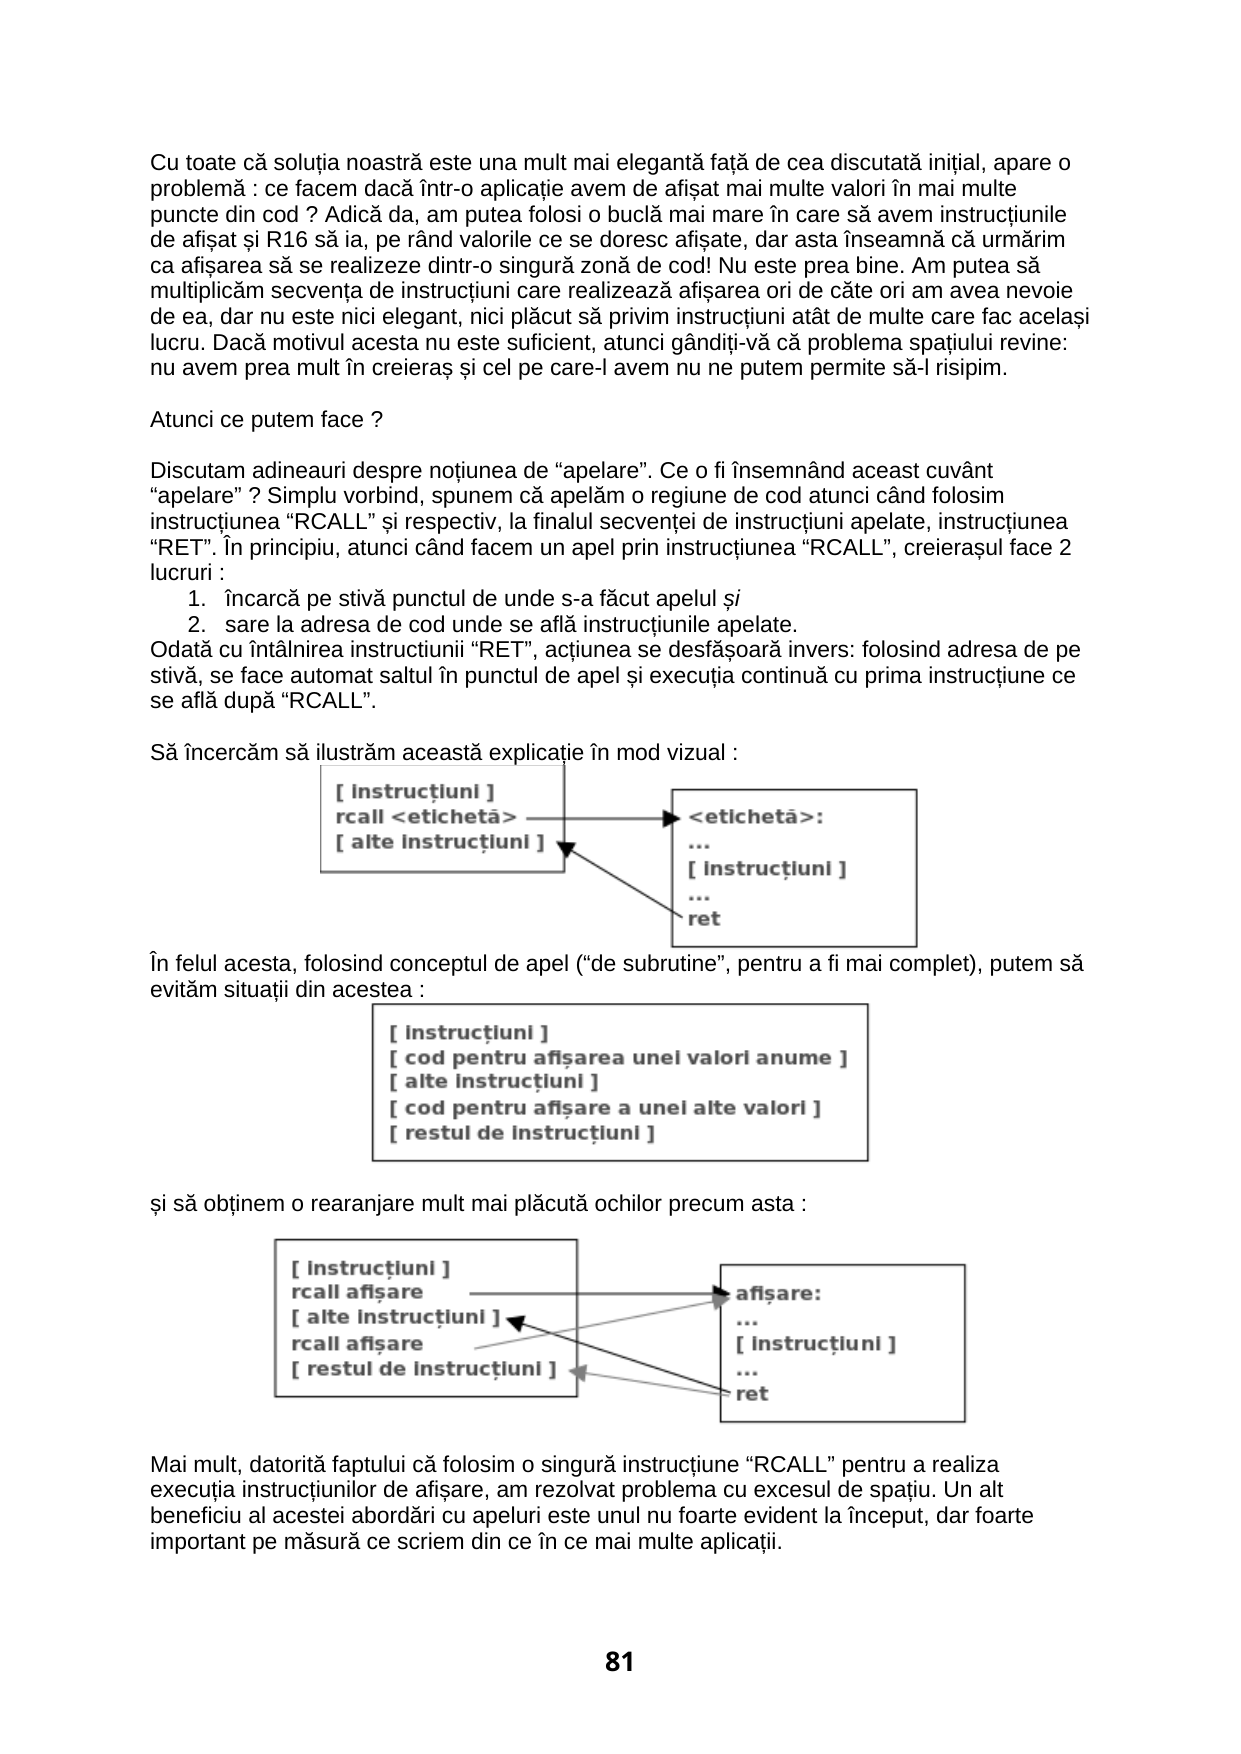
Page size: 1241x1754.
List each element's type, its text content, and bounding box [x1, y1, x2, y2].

text Discutam adineauri despre noțiunea de “apelare”. Ce o fi însemnând aceast cuvânt “apelare” ? Simplu vorbind, spunem că apelăm o regiune de cod atunci când folosim instrucțiunea “RCALL” și respectiv, la finalul secvenței de instrucțiuni apelate, instrucțiunea “RET”. În principiu, atunci când facem un apel prin instrucțiunea “RCALL”, creierașul face 2 lucruri : [150, 457, 1091, 586]
list sare la adresa de cod unde se află instrucțiunile apelate. [187, 611, 1091, 637]
text Să încercăm să ilustrăm această explicație în mod vizual : [150, 739, 1091, 765]
picture [369, 1002, 872, 1165]
picture [320, 765, 921, 951]
list încarcă pe stivă punctul de unde s-a făcut apelul și [187, 586, 1091, 611]
text Mai mult, datorită faptului că folosim o singură instrucțiune “RCALL” pentru a realiza execuția instrucțiunilor de afișare, am rezolvat problema cu excesul de spațiu. Un alt beneficiu al acestei abordări cu apeluri este unul nu foarte evident la început, dar foarte important pe măsură ce scriem din ce în ce mai multe aplicații. [150, 1452, 1091, 1554]
text Atunci ce putem face ? [150, 406, 1091, 432]
text În felul acesta, folosind conceptul de apel (“de subrutine”, pentru a fi mai complet), putem să evităm situații din acestea : [150, 951, 1091, 1002]
text Cu toate că soluția noastră este una mult mai elegantă față de cea discutată inițial, apare o problemă : ce facem dacă într-o aplicație avem de afișat mai multe valori în mai multe puncte din cod ? Adică da, am putea folosi o buclă mai mare în care să avem instrucțiunile de afișat și R16 să ia, pe rând valorile ce se doresc afișate, dar asta înseamnă că urmărim ca afișarea să se realizeze dintr-o singură zonă de cod! Nu este prea bine. Am putea să multiplicăm secvența de instrucțiuni care realizează afișarea ori de căte ori am avea nevoie de ea, dar nu este nici elegant, nici plăcut să privim instrucțiuni atât de multe care fac același lucru. Dacă motivul acesta nu este suficient, atunci gândiți-vă că problema spațiului revine: nu avem prea mult în creieraș și cel pe care-l avem nu ne putem permite să-l risipim. [150, 150, 1091, 381]
picture [271, 1236, 969, 1426]
text Odată cu întâlnirea instructiunii “RET”, acțiunea se desfășoară invers: folosind adresa de pe stivă, se face automat saltul în punctul de apel și execuția continuă cu prima instrucțiune ce se află după “RCALL”. [150, 637, 1091, 714]
text și să obținem o rearanjare mult mai plăcută ochilor precum asta : [150, 1190, 1091, 1216]
